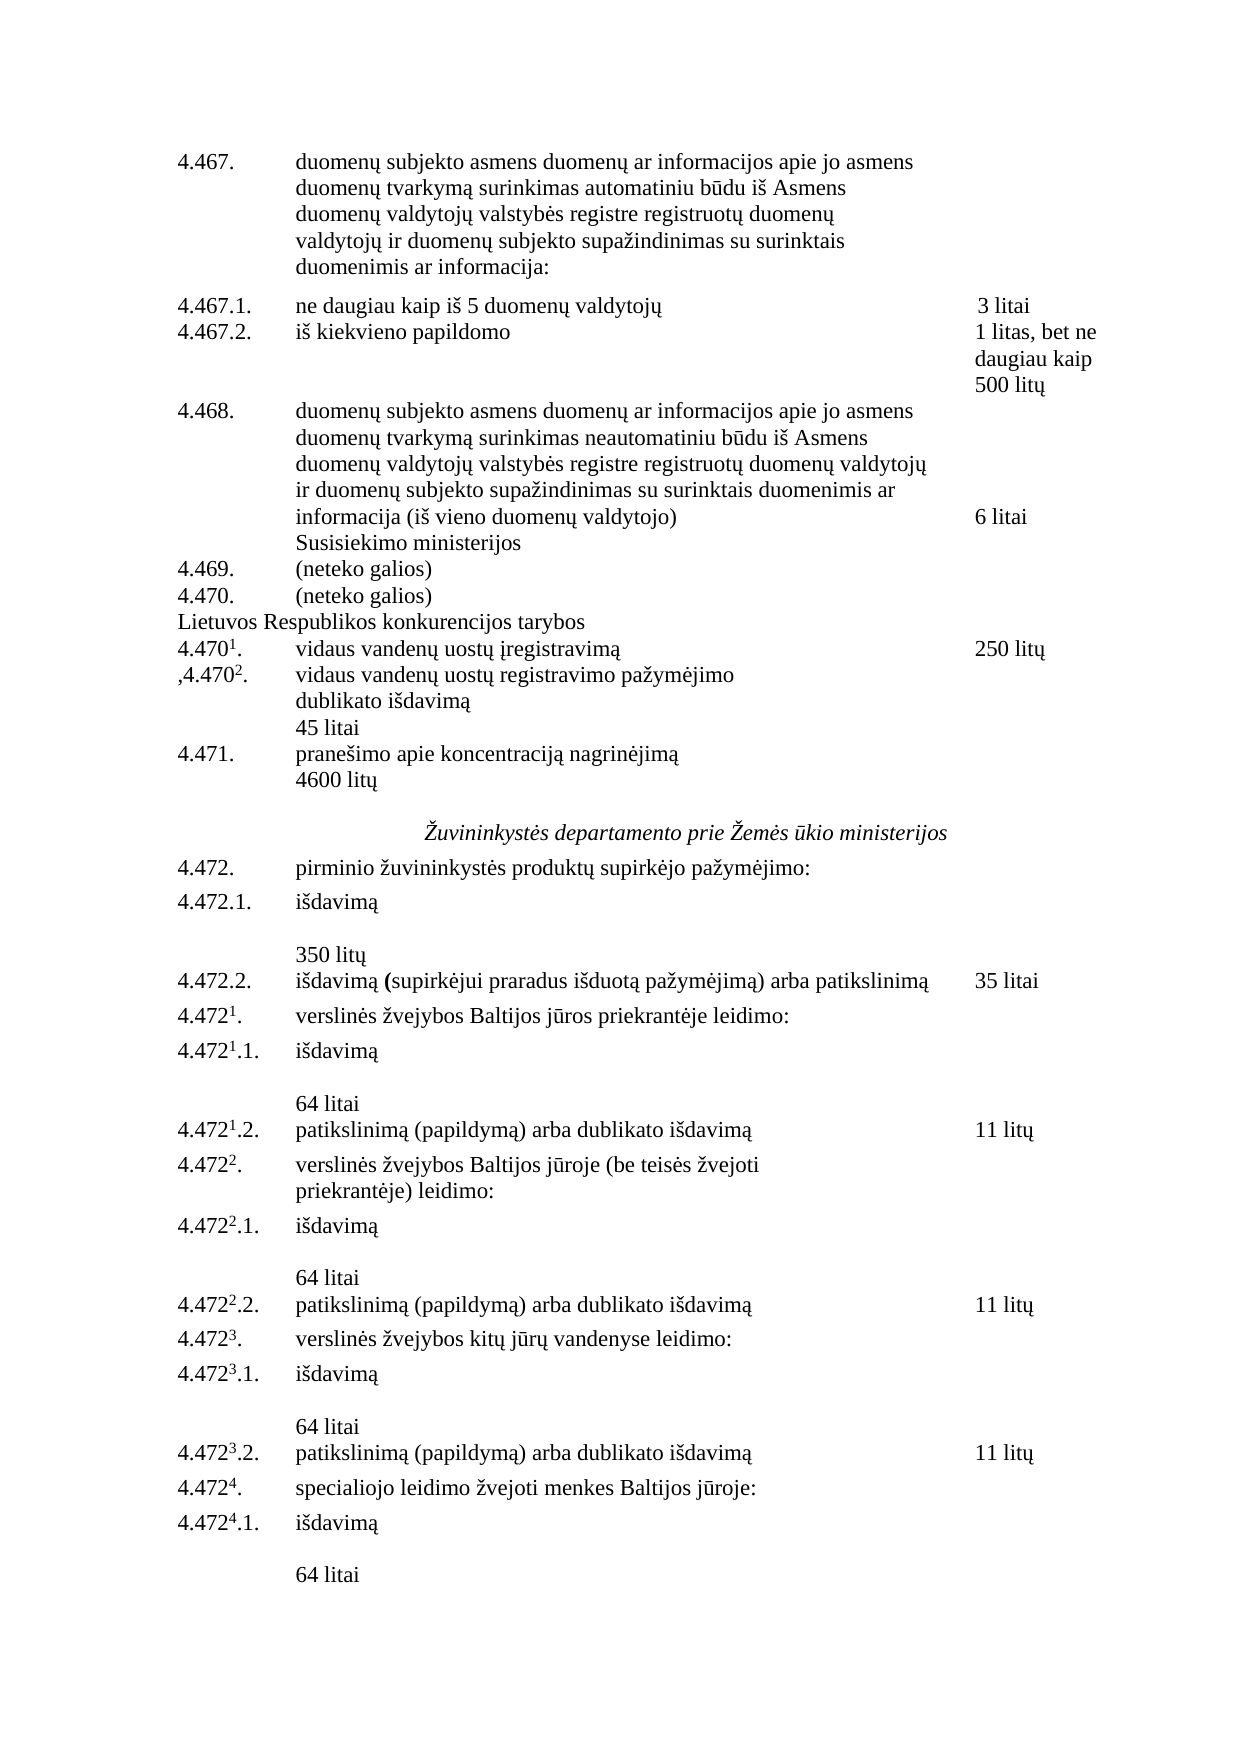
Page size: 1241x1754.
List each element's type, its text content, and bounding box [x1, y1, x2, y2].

text 4.472.2. išdavimą (supirkėjui praradus išduotą pažymėjimą) arba patikslinimą 35 litai [177, 967, 1122, 994]
text ,4.4702. vidaus vandenų uostų registravimo pažymėjimo [177, 661, 1122, 687]
text 4.4723. verslinės žvejybos kitų jūrų vandenyse leidimo: [177, 1325, 856, 1352]
text 4.4721. verslinės žvejybos Baltijos jūros priekrantėje leidimo: [177, 1002, 856, 1028]
text 4.469. (neteko galios) [177, 556, 1122, 582]
text 4.4723.2. patikslinimą (papildymą) arba dublikato išdavimą 11 litų [177, 1439, 1122, 1466]
text 4.472. pirminio žuvininkystės produktų supirkėjo pažymėjimo: [177, 854, 856, 880]
text 4.471. pranešimo apie koncentraciją nagrinėjimą 4600 litų [177, 740, 945, 793]
text 4.4723.1. išdavimą 64 litai [177, 1360, 856, 1439]
text 4.468. duomenų subjekto asmens duomenų ar informacijos apie jo asmens [177, 397, 1122, 424]
text informacija (iš vieno duomenų valdytojo) 6 litai [177, 503, 1122, 529]
text 4.4724.1. išdavimą 64 litai [177, 1508, 856, 1588]
text 4.472.1. išdavimą 350 litų [177, 888, 856, 967]
text 4.467. duomenų subjekto asmens duomenų ar informacijos apie jo asmens duomenų tvarkymą surinkimas automatiniu būdu iš Asmens duomenų valdytojų valstybės registre registruotų duomenų valdytojų ir duomenų subjekto supažindinimas su surinktais duomenimis ar informacija: [177, 148, 916, 279]
text 4.4722. verslinės žvejybos Baltijos jūroje (be teisės žvejoti priekrantėje) leidimo: [177, 1151, 856, 1203]
text 4.4722.2. patikslinimą (papildymą) arba dublikato išdavimą 11 litų [177, 1291, 1122, 1317]
text 4.4722.1. išdavimą 64 litai [177, 1212, 856, 1291]
text duomenų tvarkymą surinkimas neautomatiniu būdu iš Asmens [177, 424, 1122, 450]
text 4.4701. vidaus vandenų uostų įregistravimą 250 litų [177, 634, 1122, 661]
text 4.470. (neteko galios) [177, 582, 1122, 608]
text Žuvininkystės departamento prie Žemės ūkio ministerijos [177, 819, 1122, 845]
text dublikato išdavimą 45 litai [177, 687, 945, 740]
text 4.4721.1. išdavimą 64 litai [177, 1037, 856, 1116]
text Lietuvos Respublikos konkurencijos tarybos [177, 608, 945, 634]
text ir duomenų subjekto supažindinimas su surinktais duomenimis ar [177, 476, 1122, 503]
text Susisiekimo ministerijos [177, 529, 1122, 556]
text 4.467.1. ne daugiau kaip iš 5 duomenų valdytojų 3 litai [177, 292, 1122, 318]
text duomenų valdytojų valstybės registre registruotų duomenų valdytojų [177, 450, 1122, 476]
text 4.4724. specialiojo leidimo žvejoti menkes Baltijos jūroje: [177, 1474, 856, 1500]
text 4.467.2. iš kiekvieno papildomo 1 litas, bet ne daugiau kaip 500 litų [177, 318, 1122, 397]
text 4.4721.2. patikslinimą (papildymą) arba dublikato išdavimą 11 litų [177, 1116, 1122, 1142]
